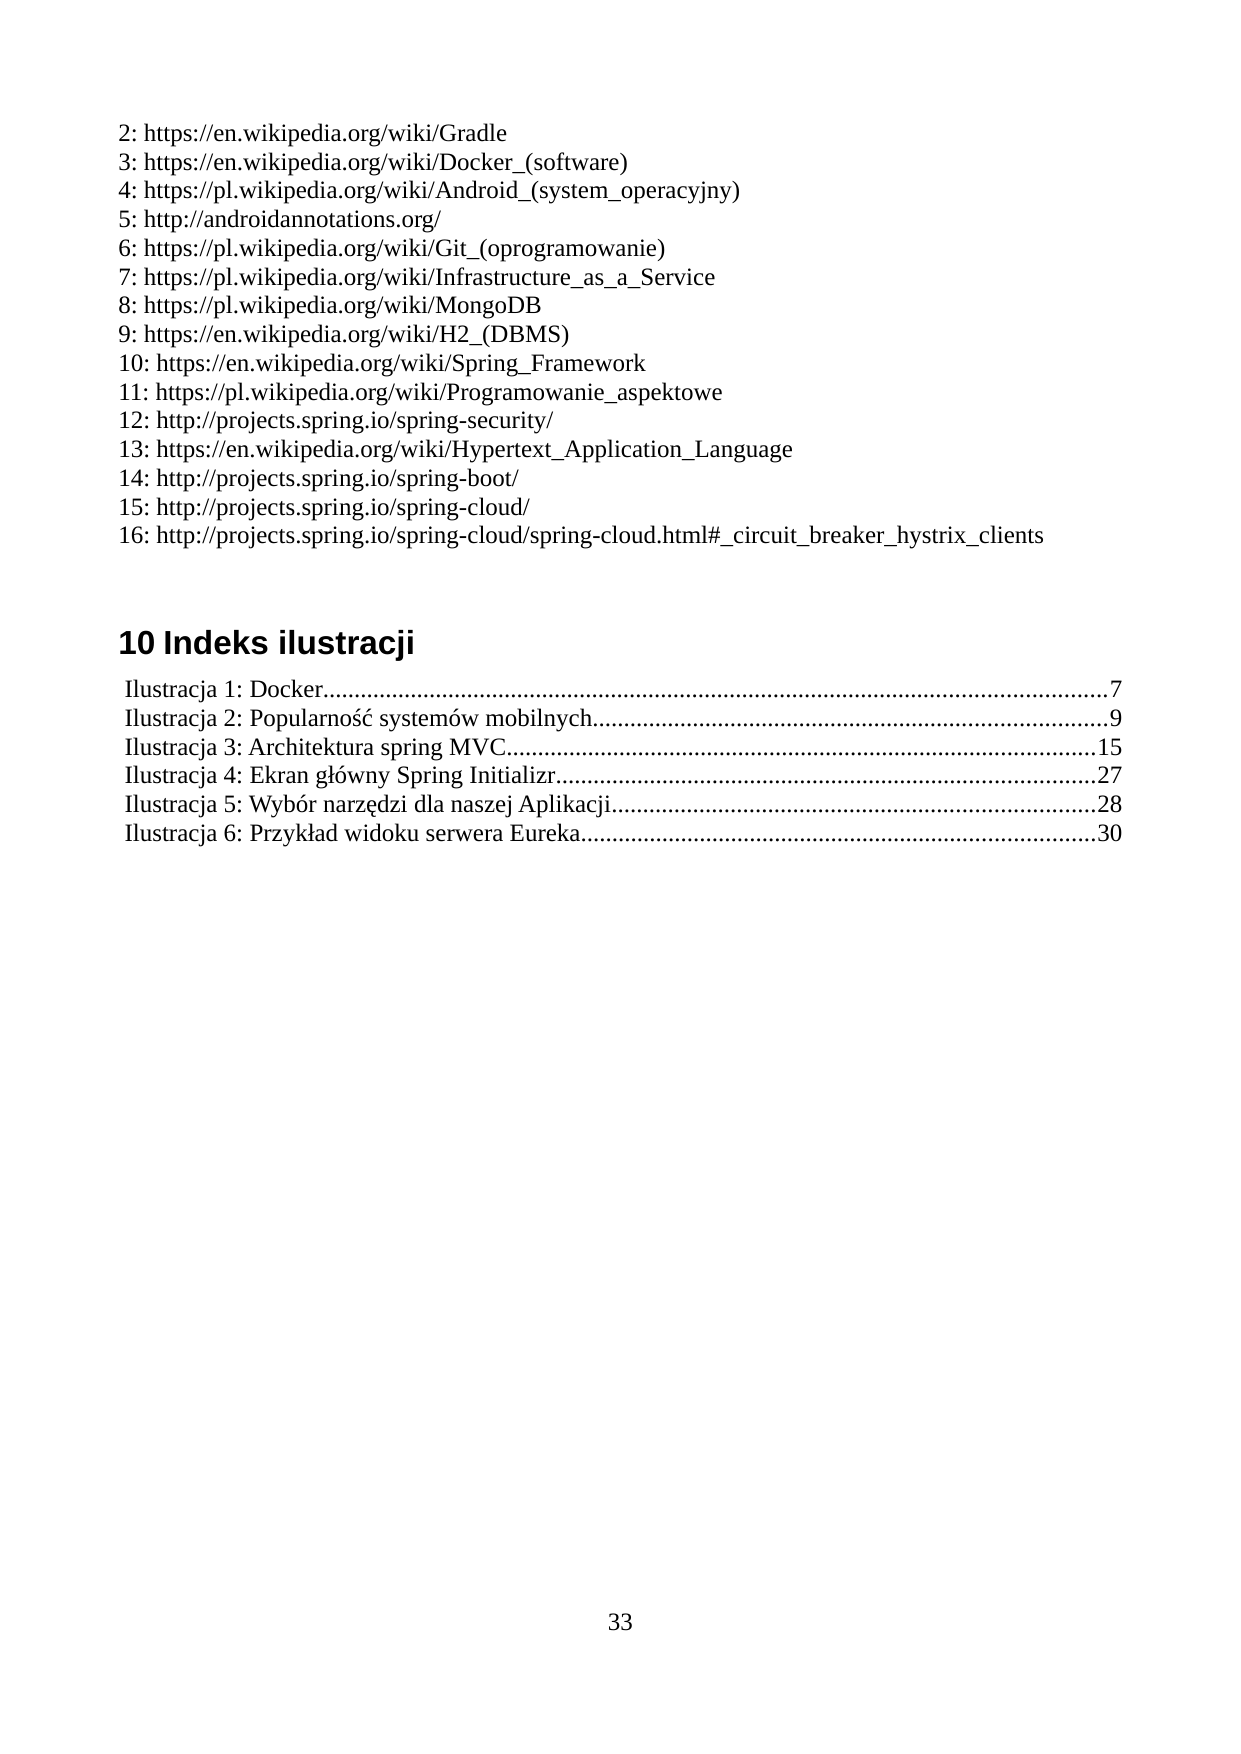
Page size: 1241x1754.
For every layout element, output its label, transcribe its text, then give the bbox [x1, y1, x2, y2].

text 9: https://en.wikipedia.org/wiki/H2_(DBMS) [118, 319, 1122, 348]
text 16: http://projects.spring.io/spring-cloud/spring-cloud.html#_circuit_breaker_hystrix_clients [118, 521, 1122, 549]
text 4: https://pl.wikipedia.org/wiki/Android_(system_operacyjny) [118, 176, 1122, 204]
text 11: https://pl.wikipedia.org/wiki/Programowanie_aspektowe [118, 377, 1122, 406]
text 6: https://pl.wikipedia.org/wiki/Git_(oprogramowanie) [118, 233, 1122, 262]
text 2: https://en.wikipedia.org/wiki/Gradle [118, 118, 1122, 147]
text 10: https://en.wikipedia.org/wiki/Spring_Framework [118, 348, 1122, 377]
text 3: https://en.wikipedia.org/wiki/Docker_(software) [118, 147, 1122, 176]
text 13: https://en.wikipedia.org/wiki/Hypertext_Application_Language [118, 434, 1122, 463]
text 5: http://androidannotations.org/ [118, 204, 1122, 233]
text 7: https://pl.wikipedia.org/wiki/Infrastructure_as_a_Service [118, 262, 1122, 291]
text 14: http://projects.spring.io/spring-boot/ [118, 463, 1122, 492]
text Ilustracja 1: Docker 7 [118, 674, 1122, 703]
text 15: http://projects.spring.io/spring-cloud/ [118, 492, 1122, 521]
text Ilustracja 3: Architektura spring MVC 15 [118, 732, 1122, 761]
text 12: http://projects.spring.io/spring-security/ [118, 406, 1122, 434]
text Ilustracja 2: Popularność systemów mobilnych 9 [118, 703, 1122, 732]
subtitle Indeks ilustracji [118, 623, 1122, 662]
text Ilustracja 4: Ekran główny Spring Initializr 27 [118, 761, 1122, 789]
text Ilustracja 6: Przykład widoku serwera Eureka 30 [118, 818, 1122, 847]
text Ilustracja 5: Wybór narzędzi dla naszej Aplikacji 28 [118, 789, 1122, 818]
text 8: https://pl.wikipedia.org/wiki/MongoDB [118, 291, 1122, 319]
